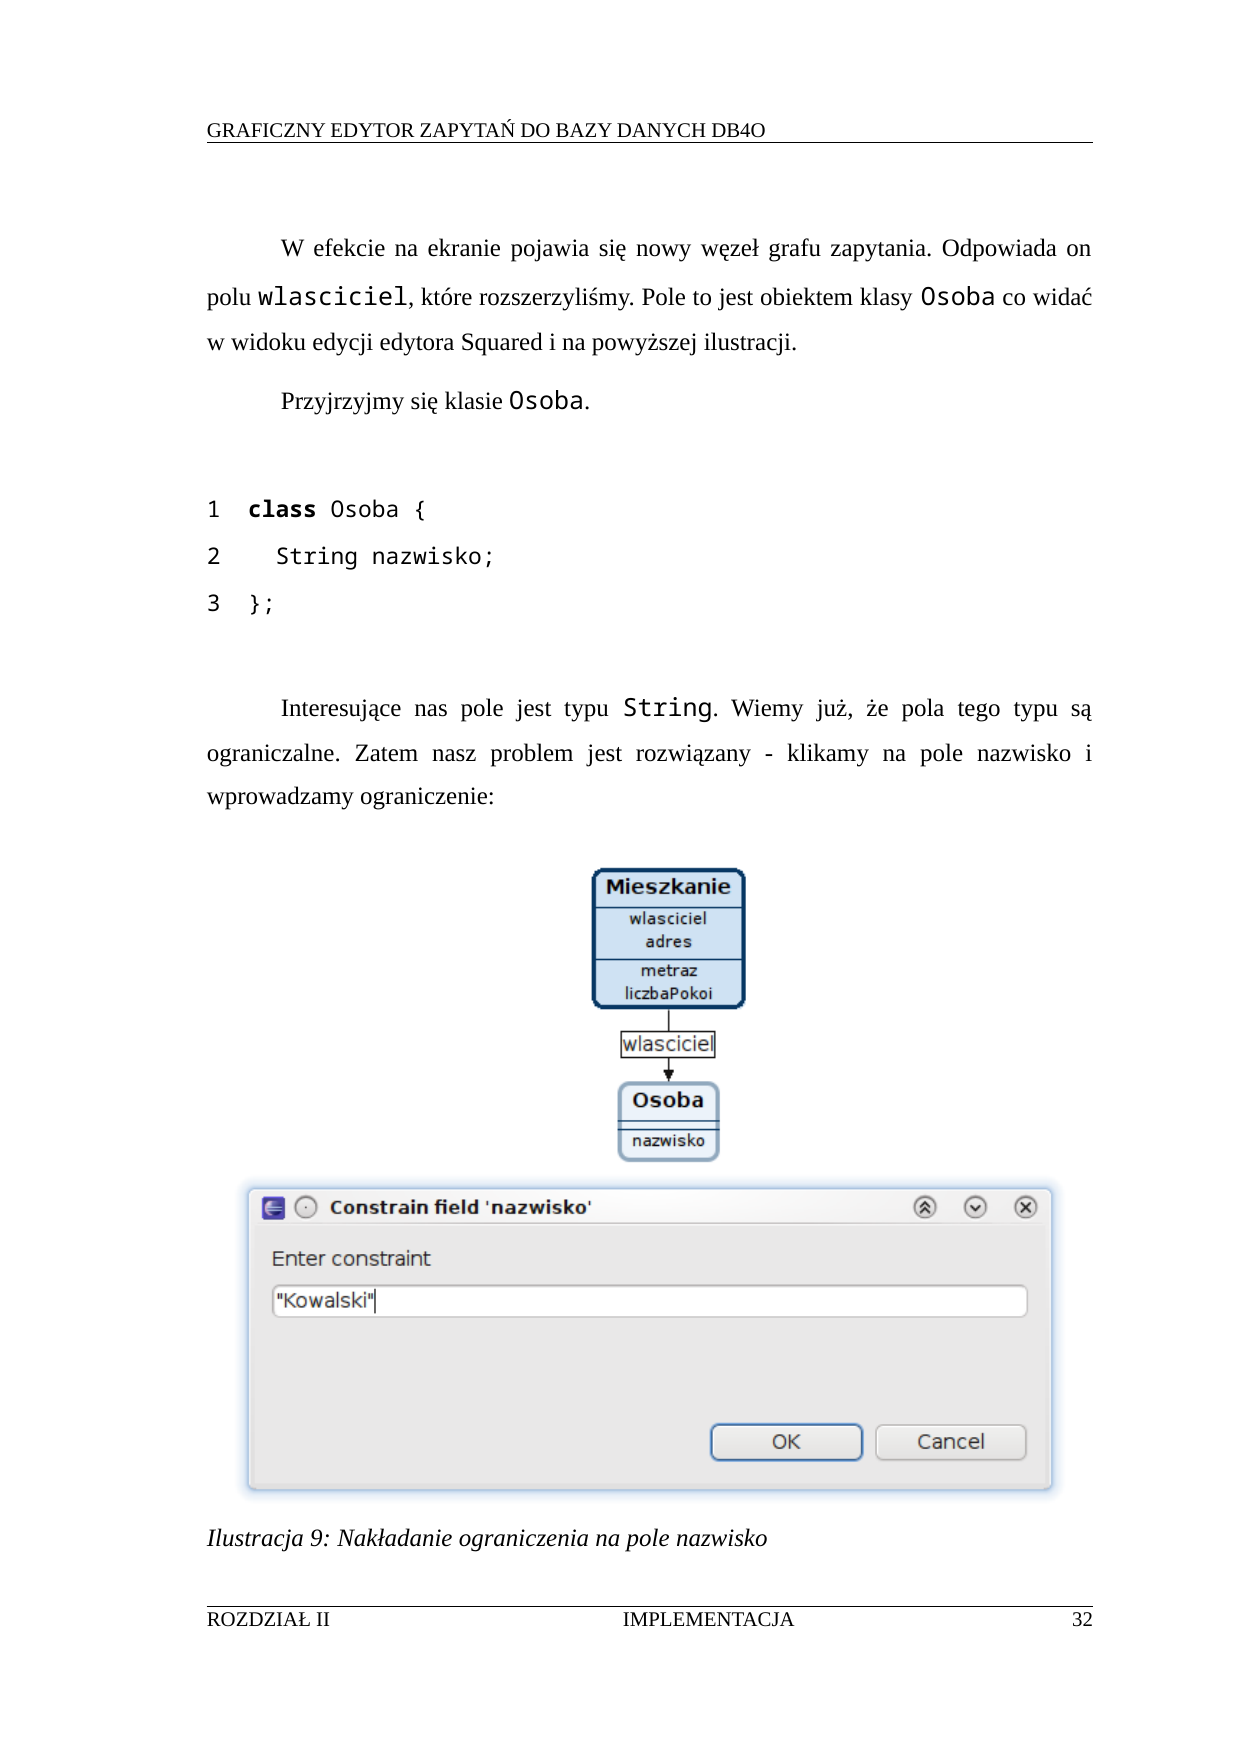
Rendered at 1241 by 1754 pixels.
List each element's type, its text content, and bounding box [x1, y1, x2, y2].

text 3 }; [207, 587, 1093, 618]
text W efekcie na ekranie pojawia się nowy węzeł grafu zapytania. Odpowiada on polu wlasciciel, które rozszerzyliśmy. Pole to jest obiektem klasy Osoba co widać w widoku edycji edytora Squared i na powyższej ilustracji. [207, 233, 1093, 356]
text 1 class Osoba { [207, 493, 1093, 524]
text Przyjrzyjmy się klasie Osoba. [207, 382, 1093, 417]
picture [206, 848, 1093, 1524]
text Interesujące nas pole jest typu String. Wiemy już, że pola tego typu są ograniczalne. Zatem nasz problem jest rozwiązany - klikamy na pole nazwisko i wprowadzamy ograniczenie: [207, 689, 1093, 809]
text 2 String nazwisko; [207, 540, 1093, 571]
text Ilustracja 9: Nakładanie ograniczenia na pole nazwisko [207, 1524, 1093, 1552]
